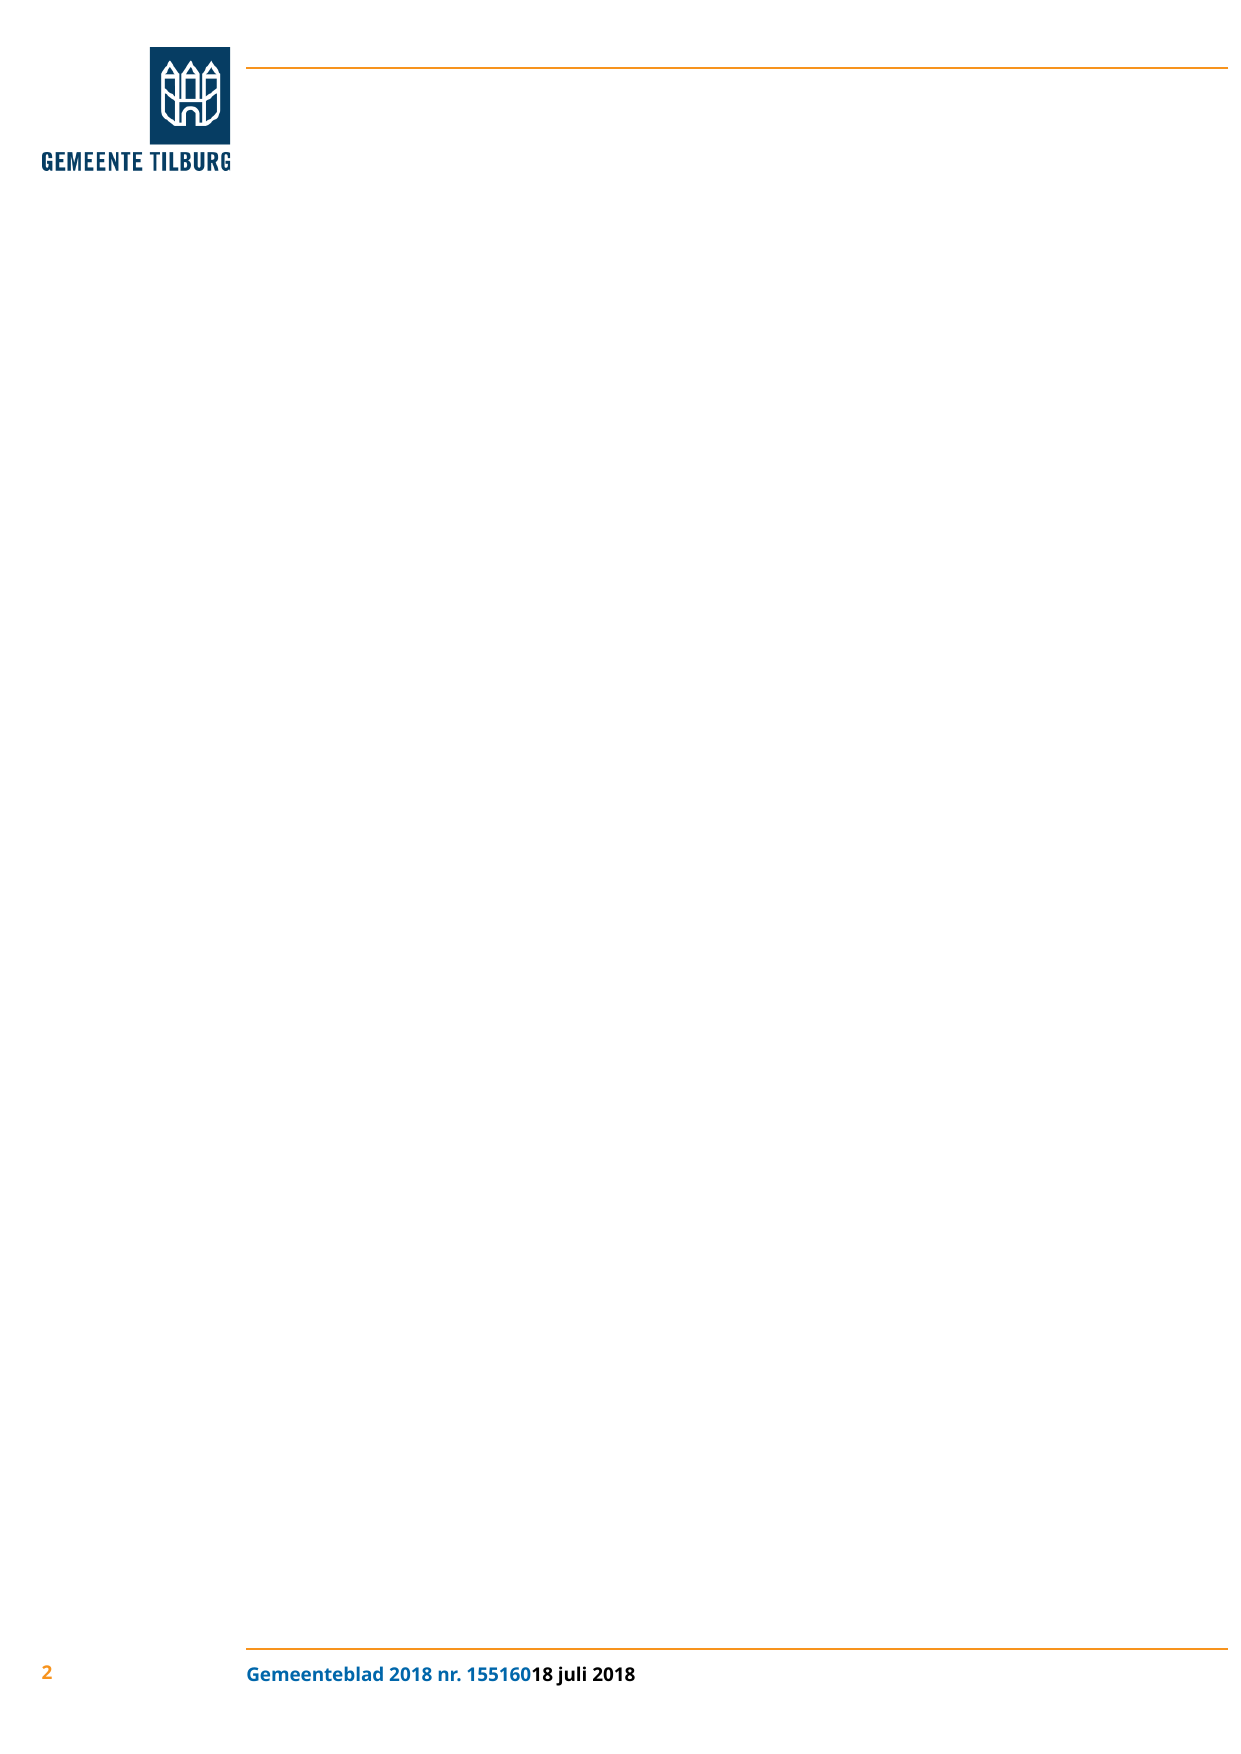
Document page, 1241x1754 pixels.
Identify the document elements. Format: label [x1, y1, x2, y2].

picture [41, 47, 231, 172]
